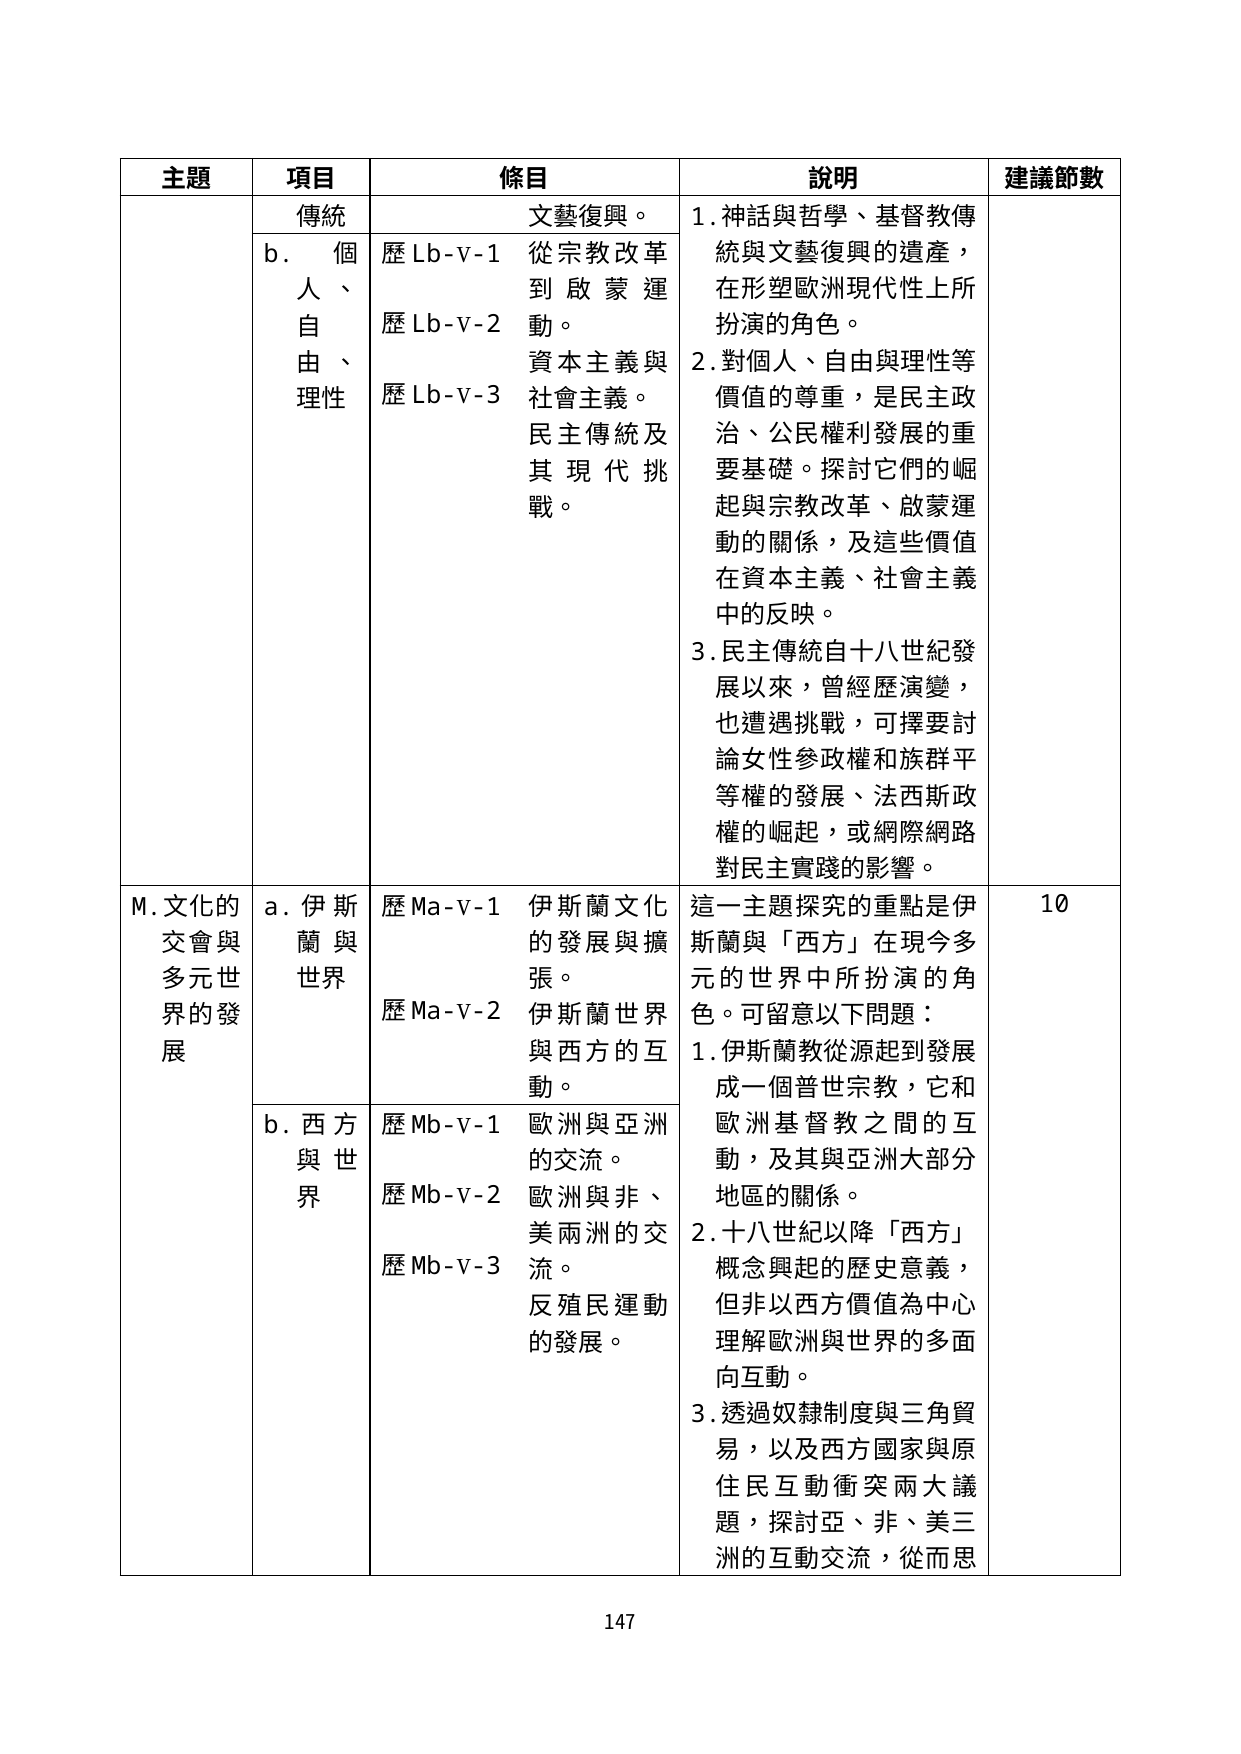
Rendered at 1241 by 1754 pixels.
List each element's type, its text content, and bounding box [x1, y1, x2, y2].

table_cell 傳統 [253, 196, 369, 232]
table_header 條目 [371, 159, 679, 195]
table_cell [371, 196, 517, 232]
table_cell b.西方與世界 [253, 1105, 369, 1575]
table_cell 伊斯蘭文化的發展與擴張。 伊斯蘭世界與西方的互動。 [517, 886, 679, 1103]
table_cell b.個人、自由、理性 [253, 234, 369, 885]
table_cell a.伊斯蘭與世界 [253, 886, 369, 1103]
table_cell 歷Lb-Ⅴ-1 歷Lb-Ⅴ-2 歷Lb-Ⅴ-3 [371, 234, 517, 885]
table_cell 文藝復興。 [517, 196, 679, 232]
table_cell 10 [989, 886, 1120, 1575]
table_cell 歷Mb-Ⅴ-1 歷Mb-Ⅴ-2 歷Mb-Ⅴ-3 [371, 1105, 517, 1575]
table_header 說明 [680, 159, 988, 195]
table_cell 從宗教改革到啟蒙運動。 資本主義與社會主義。 民主傳統及其現代挑戰。 [517, 234, 679, 885]
table_cell [989, 196, 1120, 885]
table_cell 歐洲與亞洲的交流。 歐洲與非、美兩洲的交流。 反殖民運動的發展。 [517, 1105, 679, 1575]
table_cell 1.神話與哲學、基督教傳統與文藝復興的遺產，在形塑歐洲現代性上所扮演的角色。 2.對個人、自由與理性等價值的尊重，是民主政治、公民權利發展的重要基礎。探討它們的崛起與宗教改革、啟蒙運動的關係，及這些價值在資本主義、社會主義中的反映。 3.民主傳統自十八世紀發展以來，曾經歷演變，也遭遇挑戰，可擇要討論女性參政權和族群平等權的發展、法西斯政權的崛起，或網際網路對民主實踐的影響。 [680, 196, 988, 885]
table_cell M.文化的交會與多元世界的發展 [121, 886, 252, 1575]
table_header 主題 [121, 159, 252, 195]
table_header 建議節數 [989, 159, 1120, 195]
table_cell 這一主題探究的重點是伊斯蘭與「西方」在現今多元的世界中所扮演的角色。可留意以下問題： 1.伊斯蘭教從源起到發展成一個普世宗教，它和歐洲基督教之間的互動，及其與亞洲大部分地區的關係。 2.十八世紀以降「西方」概念興起的歷史意義，但非以西方價值為中心理解歐洲與世界的多面向互動。 3.透過奴隸制度與三角貿易，以及西方國家與原住民互動衝突兩大議題，探討亞、非、美三洲的互動交流，從而思 [680, 886, 988, 1575]
table_cell [121, 196, 252, 885]
table_header 項目 [253, 159, 369, 195]
table_cell 歷Ma-Ⅴ-1 歷Ma-Ⅴ-2 [371, 886, 517, 1103]
